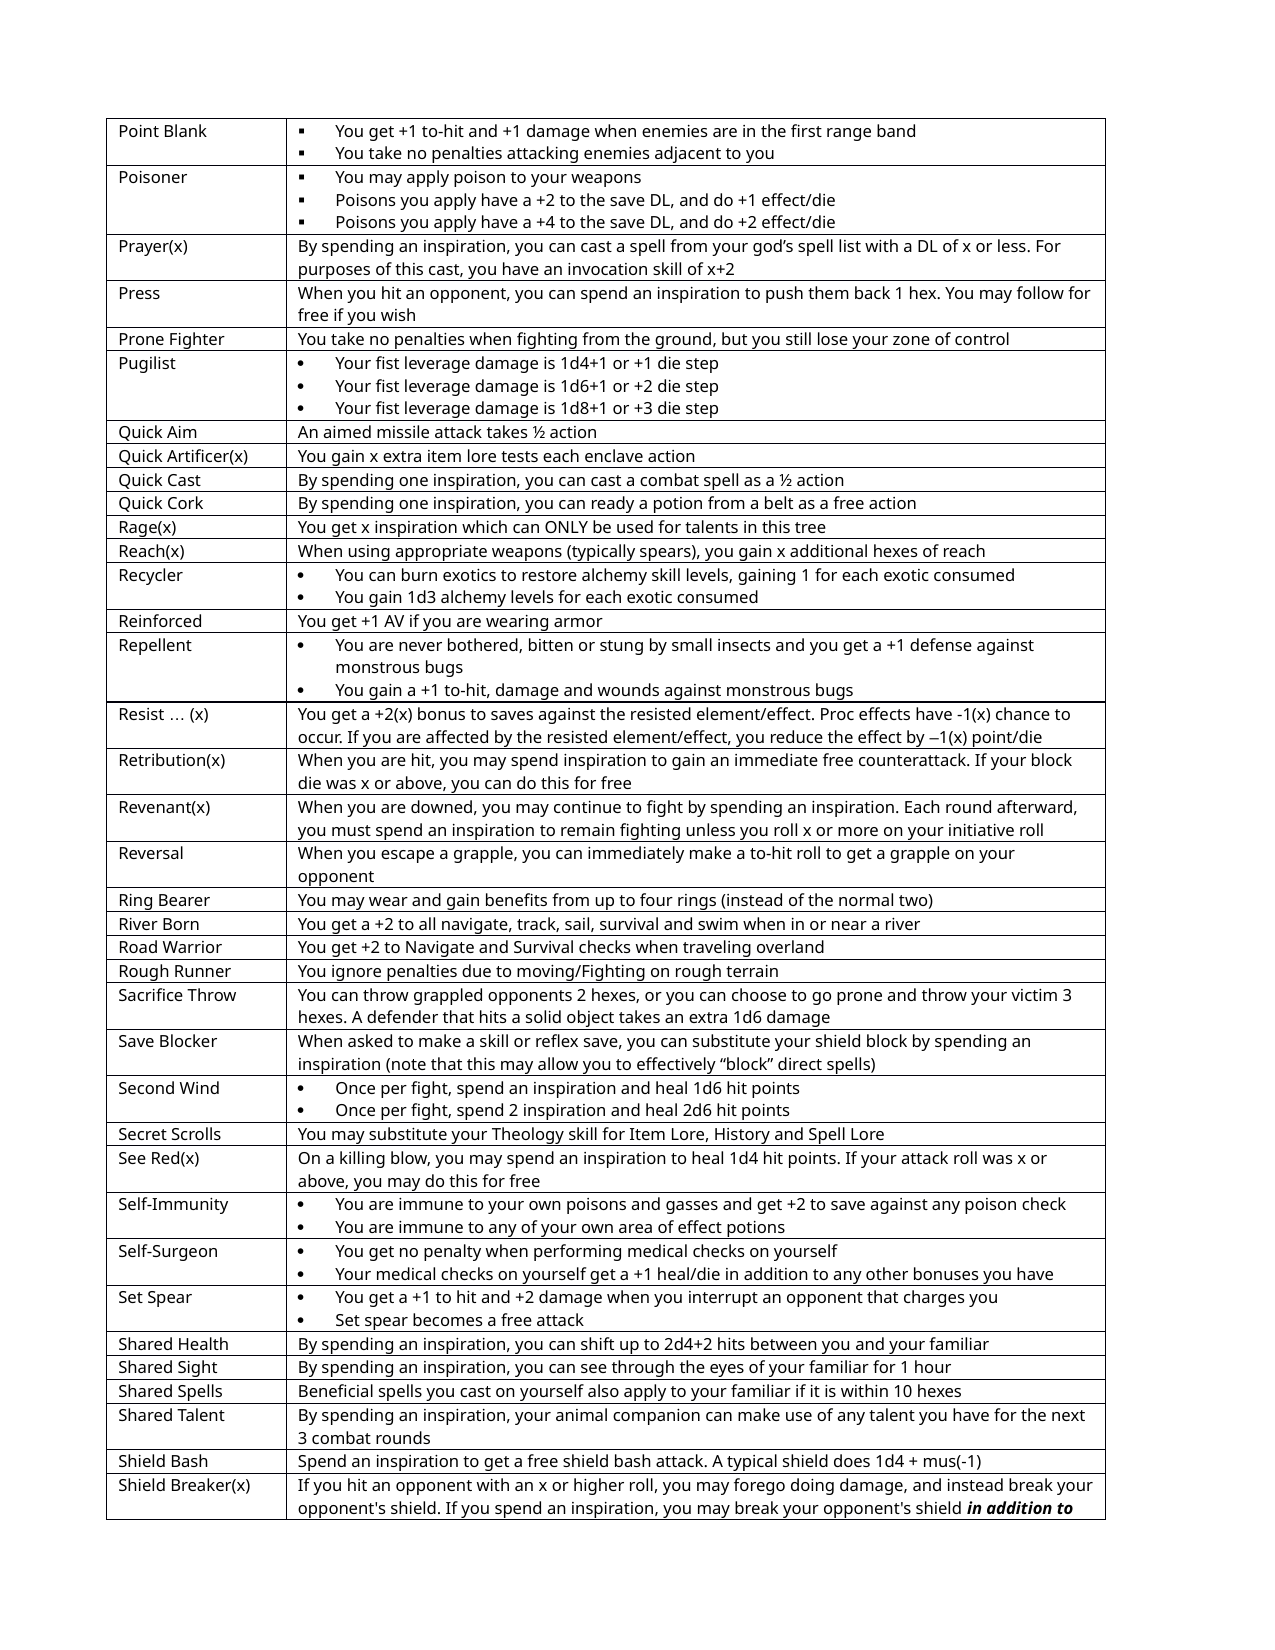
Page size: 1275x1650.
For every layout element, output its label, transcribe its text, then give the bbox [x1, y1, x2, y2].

table_cell You may apply poison to your weapons Poisons you apply have a +2 to the save DL, and do +1 effect/die Poisons you apply have a +4 to the save DL, and do +2 effect/die [287, 166, 1105, 234]
table_cell Shield Bash [107, 1450, 286, 1473]
table_cell Once per fight, spend an inspiration and heal 1d6 hit points Once per fight, spend 2 inspiration and heal 2d6 hit points [287, 1076, 1105, 1122]
table_cell Reach(x) [107, 539, 286, 562]
table_cell Rage(x) [107, 516, 286, 538]
table_cell You get no penalty when performing medical checks on yourself Your medical checks on yourself get a +1 heal/die in addition to any other bonuses you have [287, 1239, 1105, 1285]
table_cell Spend an inspiration to get a free shield bash attack. A typical shield does 1d4 + mus(-1) [287, 1450, 1105, 1473]
table_cell When you are downed, you may continue to fight by spending an inspiration. Each round afterward, you must spend an inspiration to remain fighting unless you roll x or more on your initiative roll [287, 795, 1105, 841]
table_cell Reversal [107, 842, 286, 887]
table_cell Resist … (x) [107, 703, 286, 748]
table_cell When you hit an opponent, you can spend an inspiration to push them back 1 hex. You may follow for free if you wish [287, 281, 1105, 327]
table_cell Secret Scrolls [107, 1123, 286, 1145]
table_cell When you escape a grapple, you can immediately make a to-hit roll to get a grapple on your opponent [287, 842, 1105, 887]
table_cell You gain x extra item lore tests each enclave action [287, 444, 1105, 467]
table_cell Poisoner [107, 166, 286, 234]
table_cell You take no penalties when fighting from the ground, but you still lose your zone of control [287, 328, 1105, 350]
table_cell When asked to make a skill or reflex save, you can substitute your shield block by spending an inspiration (note that this may allow you to effectively “block” direct spells) [287, 1030, 1105, 1075]
table_cell You get a +1 to hit and +2 damage when you interrupt an opponent that charges you Set spear becomes a free attack [287, 1286, 1105, 1331]
table_cell Your fist leverage damage is 1d4+1 or +1 die step Your fist leverage damage is 1d6+1 or +2 die step Your fist leverage damage is 1d8+1 or +3 die step [287, 351, 1105, 419]
table_cell You ignore penalties due to moving/Fighting on rough terrain [287, 960, 1105, 982]
table_cell Prayer(x) [107, 235, 286, 280]
table_cell By spending an inspiration, you can see through the eyes of your familiar for 1 hour [287, 1356, 1105, 1379]
table_cell River Born [107, 912, 286, 935]
table_cell You get x inspiration which can ONLY be used for talents in this tree [287, 516, 1105, 538]
table_cell See Red(x) [107, 1146, 286, 1192]
table_cell Reinforced [107, 610, 286, 632]
table_cell Road Warrior [107, 936, 286, 958]
table_cell You get +2 to Navigate and Survival checks when traveling overland [287, 936, 1105, 958]
table_cell You are immune to your own poisons and gasses and get +2 to save against any poison check You are immune to any of your own area of effect potions [287, 1193, 1105, 1238]
table_cell Prone Fighter [107, 328, 286, 350]
table_cell Sacrifice Throw [107, 983, 286, 1029]
table_cell Self-Immunity [107, 1193, 286, 1238]
table_cell Press [107, 281, 286, 327]
table_cell Set Spear [107, 1286, 286, 1331]
table_cell Point Blank [107, 119, 286, 164]
table_cell Quick Cork [107, 492, 286, 514]
table_cell An aimed missile attack takes ½ action [287, 421, 1105, 443]
table_cell You get +1 AV if you are wearing armor [287, 610, 1105, 632]
table_cell You get +1 to-hit and +1 damage when enemies are in the first range band You take no penalties attacking enemies adjacent to you [287, 119, 1105, 164]
table_cell You get a +2 to all navigate, track, sail, survival and swim when in or near a river [287, 912, 1105, 935]
table_cell You can throw grappled opponents 2 hexes, or you can choose to go prone and throw your victim 3 hexes. A defender that hits a solid object takes an extra 1d6 damage [287, 983, 1105, 1029]
table_cell Self-Surgeon [107, 1239, 286, 1285]
table_cell Save Blocker [107, 1030, 286, 1075]
table_cell Shared Health [107, 1332, 286, 1355]
table_cell Ring Bearer [107, 888, 286, 911]
table_cell Retribution(x) [107, 749, 286, 794]
table_cell Beneficial spells you cast on yourself also apply to your familiar if it is within 10 hexes [287, 1380, 1105, 1402]
table_cell By spending an inspiration, you can shift up to 2d4+2 hits between you and your familiar [287, 1332, 1105, 1355]
table_cell Revenant(x) [107, 795, 286, 841]
table_cell By spending one inspiration, you can ready a potion from a belt as a free action [287, 492, 1105, 514]
table_cell You can burn exotics to restore alchemy skill levels, gaining 1 for each exotic consumed You gain 1d3 alchemy levels for each exotic consumed [287, 563, 1105, 608]
table_cell Quick Aim [107, 421, 286, 443]
table_cell You get a +2(x) bonus to saves against the resisted element/effect. Proc effects have -1(x) chance to occur. If you are affected by the resisted element/effect, you reduce the effect by –1(x) point/die [287, 703, 1105, 748]
table_cell You may substitute your Theology skill for Item Lore, History and Spell Lore [287, 1123, 1105, 1145]
table_cell You are never bothered, bitten or stung by small insects and you get a +1 defense against monstrous bugs You gain a +1 to-hit, damage and wounds against monstrous bugs [287, 633, 1105, 701]
table_cell Pugilist [107, 351, 286, 419]
table_cell By spending one inspiration, you can cast a combat spell as a ½ action [287, 468, 1105, 491]
table_cell By spending an inspiration, your animal companion can make use of any talent you have for the next 3 combat rounds [287, 1404, 1105, 1449]
table_cell If you hit an opponent with an x or higher roll, you may forego doing damage, and instead break your opponent's shield. If you spend an inspiration, you may break your opponent's shield in addition to [287, 1474, 1105, 1519]
table_cell Shared Talent [107, 1404, 286, 1449]
table_cell Rough Runner [107, 960, 286, 982]
table_cell When using appropriate weapons (typically spears), you gain x additional hexes of reach [287, 539, 1105, 562]
table_cell By spending an inspiration, you can cast a spell from your god’s spell list with a DL of x or less. For purposes of this cast, you have an invocation skill of x+2 [287, 235, 1105, 280]
table_cell On a killing blow, you may spend an inspiration to heal 1d4 hit points. If your attack roll was x or above, you may do this for free [287, 1146, 1105, 1192]
table_cell Quick Artificer(x) [107, 444, 286, 467]
table_cell Repellent [107, 633, 286, 701]
table_cell Shared Sight [107, 1356, 286, 1379]
table_cell Shared Spells [107, 1380, 286, 1402]
table_cell Quick Cast [107, 468, 286, 491]
table_cell When you are hit, you may spend inspiration to gain an immediate free counterattack. If your block die was x or above, you can do this for free [287, 749, 1105, 794]
table_cell You may wear and gain benefits from up to four rings (instead of the normal two) [287, 888, 1105, 911]
table_cell Recycler [107, 563, 286, 608]
table_cell Second Wind [107, 1076, 286, 1122]
table_cell Shield Breaker(x) [107, 1474, 286, 1519]
